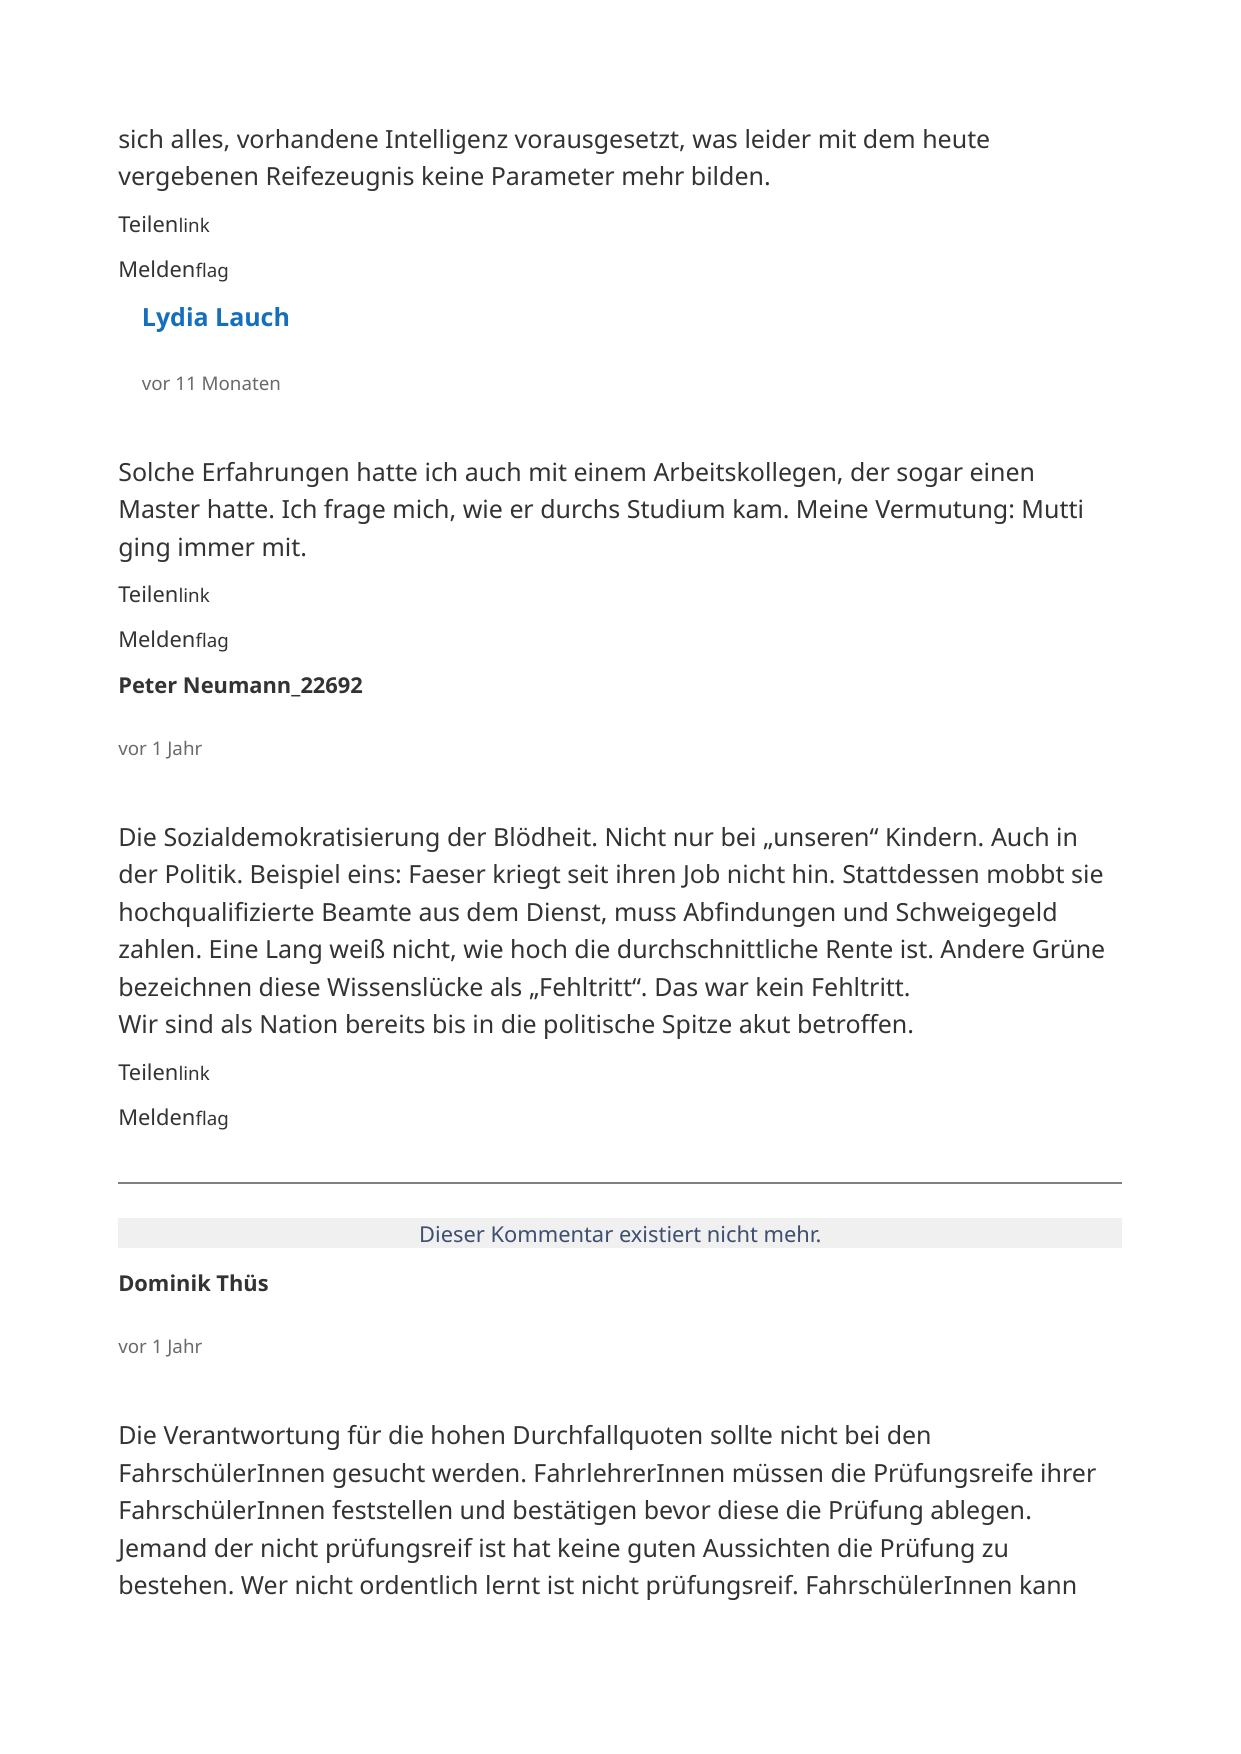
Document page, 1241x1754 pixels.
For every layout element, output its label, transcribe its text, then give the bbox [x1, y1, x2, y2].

text Solche Erfahrungen hatte ich auch mit einem Arbeitskollegen, der sogar einen Master hatte. Ich frage mich, wie er durchs Studium kam. Meine Vermutung: Mutti ging immer mit. [118, 451, 1122, 563]
text Dominik Thüs [118, 1268, 1114, 1298]
text vor 11 Monaten [142, 370, 1117, 396]
text vor 1 Jahr [118, 1334, 1117, 1359]
text Teilenlink [118, 1057, 1122, 1086]
text Dieser Kommentar existiert nicht mehr. [118, 1218, 1122, 1248]
text Meldenflag [118, 254, 1122, 284]
text Die Sozialdemokratisierung der Blödheit. Nicht nur bei „unseren“ Kindern. Auch in der Politik. Beispiel eins: Faeser kriegt seit ihren Job nicht hin. Stattdessen mobbt sie hochqualifizierte Beamte aus dem Dienst, muss Abfindungen und Schweigegeld zahlen. Eine Lang weiß nicht, wie hoch die durchschnittliche Rente ist. Andere Grüne bezeichnen diese Wissenslücke als „Fehltritt“. Das war kein Fehltritt. Wir sind als Nation bereits bis in die politische Spitze akut betroffen. [118, 816, 1122, 1041]
text Teilenlink [118, 579, 1122, 609]
text Meldenflag [118, 1102, 1122, 1132]
text Peter Neumann_22692 [118, 670, 1114, 699]
text sich alles, vorhandene Intelligenz vorausgesetzt, was leider mit dem heute vergebenen Reifezeugnis keine Parameter mehr bilden. [118, 118, 1122, 193]
text Meldenflag [118, 624, 1122, 654]
text Lydia Lauch [142, 299, 1114, 334]
text vor 1 Jahr [118, 735, 1117, 761]
text Die Verantwortung für die hohen Durchfallquoten sollte nicht bei den FahrschülerInnen gesucht werden. FahrlehrerInnen müssen die Prüfungsreife ihrer FahrschülerInnen feststellen und bestätigen bevor diese die Prüfung ablegen. Jemand der nicht prüfungsreif ist hat keine guten Aussichten die Prüfung zu bestehen. Wer nicht ordentlich lernt ist nicht prüfungsreif. FahrschülerInnen kann [118, 1414, 1122, 1602]
text Teilenlink [118, 209, 1122, 238]
